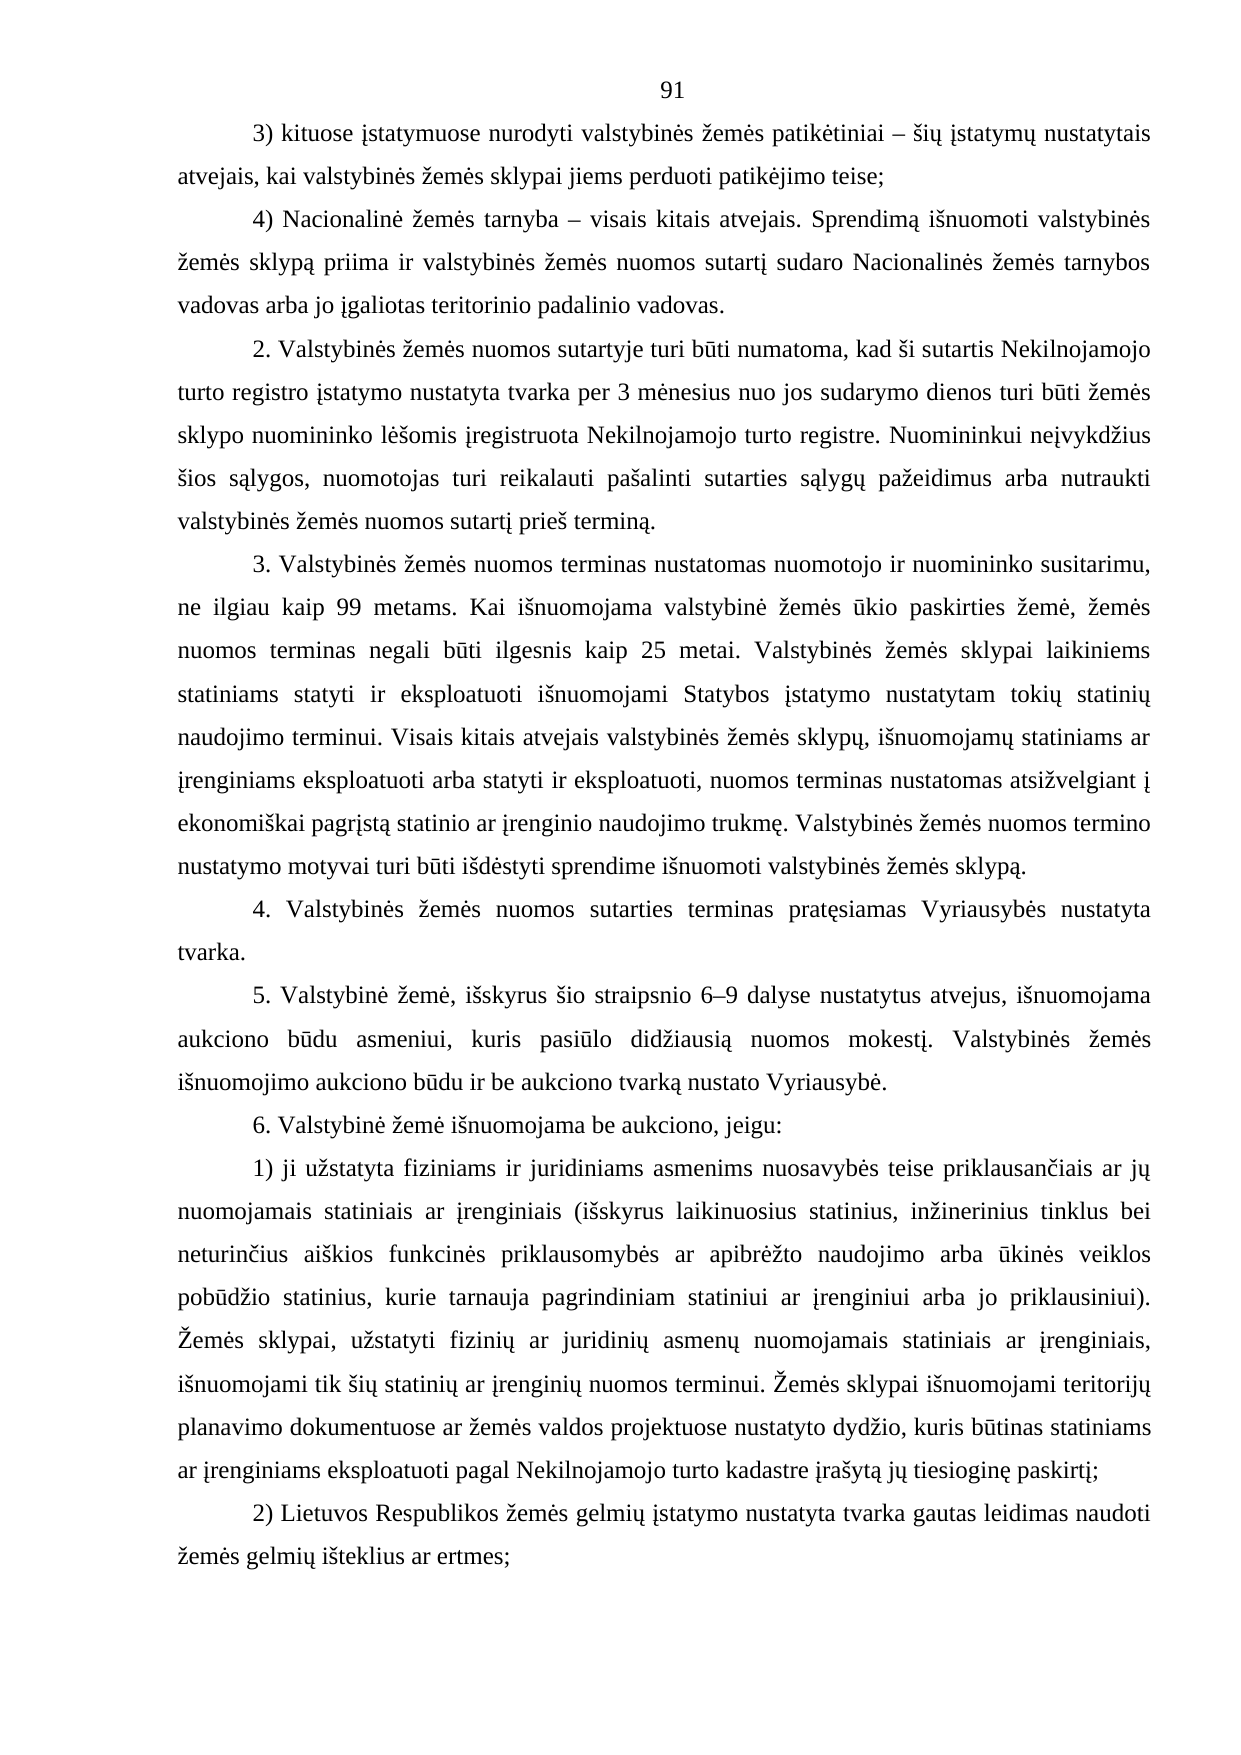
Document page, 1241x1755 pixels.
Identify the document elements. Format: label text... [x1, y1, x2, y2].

text 4) Nacionalinė žemės tarnyba – visais kitais atvejais. Sprendimą išnuomoti valstybinės žemės sklypą priima ir valstybinės žemės nuomos sutartį sudaro Nacionalinės žemės tarnybos vadovas arba jo įgaliotas teritorinio padalinio vadovas. [177, 204, 1152, 319]
text 2) Lietuvos Respublikos žemės gelmių įstatymo nustatyta tvarka gautas leidimas naudoti žemės gelmių išteklius ar ertmes; [177, 1498, 1152, 1570]
text 4. Valstybinės žemės nuomos sutarties terminas pratęsiamas Vyriausybės nustatyta tvarka. [177, 894, 1152, 966]
text 6. Valstybinė žemė išnuomojama be aukciono, jeigu: [177, 1110, 1152, 1139]
text 3) kituose įstatymuose nurodyti valstybinės žemės patikėtiniai – šių įstatymų nustatytais atvejais, kai valstybinės žemės sklypai jiems perduoti patikėjimo teise; [177, 118, 1152, 190]
text 5. Valstybinė žemė, išskyrus šio straipsnio 6–9 dalyse nustatytus atvejus, išnuomojama aukciono būdu asmeniui, kuris pasiūlo didžiausią nuomos mokestį. Valstybinės žemės išnuomojimo aukciono būdu ir be aukciono tvarką nustato Vyriausybė. [177, 981, 1152, 1096]
text 3. Valstybinės žemės nuomos terminas nustatomas nuomotojo ir nuomininko susitarimu, ne ilgiau kaip 99 metams. Kai išnuomojama valstybinė žemės ūkio paskirties žemė, žemės nuomos terminas negali būti ilgesnis kaip 25 metai. Valstybinės žemės sklypai laikiniems statiniams statyti ir eksploatuoti išnuomojami Statybos įstatymo nustatytam tokių statinių naudojimo terminui. Visais kitais atvejais valstybinės žemės sklypų, išnuomojamų statiniams ar įrenginiams eksploatuoti arba statyti ir eksploatuoti, nuomos terminas nustatomas atsižvelgiant į ekonomiškai pagrįstą statinio ar įrenginio naudojimo trukmę. Valstybinės žemės nuomos termino nustatymo motyvai turi būti išdėstyti sprendime išnuomoti valstybinės žemės sklypą. [177, 549, 1152, 880]
text 1) ji užstatyta fiziniams ir juridiniams asmenims nuosavybės teise priklausančiais ar jų nuomojamais statiniais ar įrenginiais (išskyrus laikinuosius statinius, inžinerinius tinklus bei neturinčius aiškios funkcinės priklausomybės ar apibrėžto naudojimo arba ūkinės veiklos pobūdžio statinius, kurie tarnauja pagrindiniam statiniui ar įrenginiui arba jo priklausiniui). Žemės sklypai, užstatyti fizinių ar juridinių asmenų nuomojamais statiniais ar įrenginiais, išnuomojami tik šių statinių ar įrenginių nuomos terminui. Žemės sklypai išnuomojami teritorijų planavimo dokumentuose ar žemės valdos projektuose nustatyto dydžio, kuris būtinas statiniams ar įrenginiams eksploatuoti pagal Nekilnojamojo turto kadastre įrašytą jų tiesioginę paskirtį; [177, 1153, 1152, 1484]
text 2. Valstybinės žemės nuomos sutartyje turi būti numatoma, kad ši sutartis Nekilnojamojo turto registro įstatymo nustatyta tvarka per 3 mėnesius nuo jos sudarymo dienos turi būti žemės sklypo nuomininko lėšomis įregistruota Nekilnojamojo turto registre. Nuomininkui neįvykdžius šios sąlygos, nuomotojas turi reikalauti pašalinti sutarties sąlygų pažeidimus arba nutraukti valstybinės žemės nuomos sutartį prieš terminą. [177, 334, 1152, 535]
